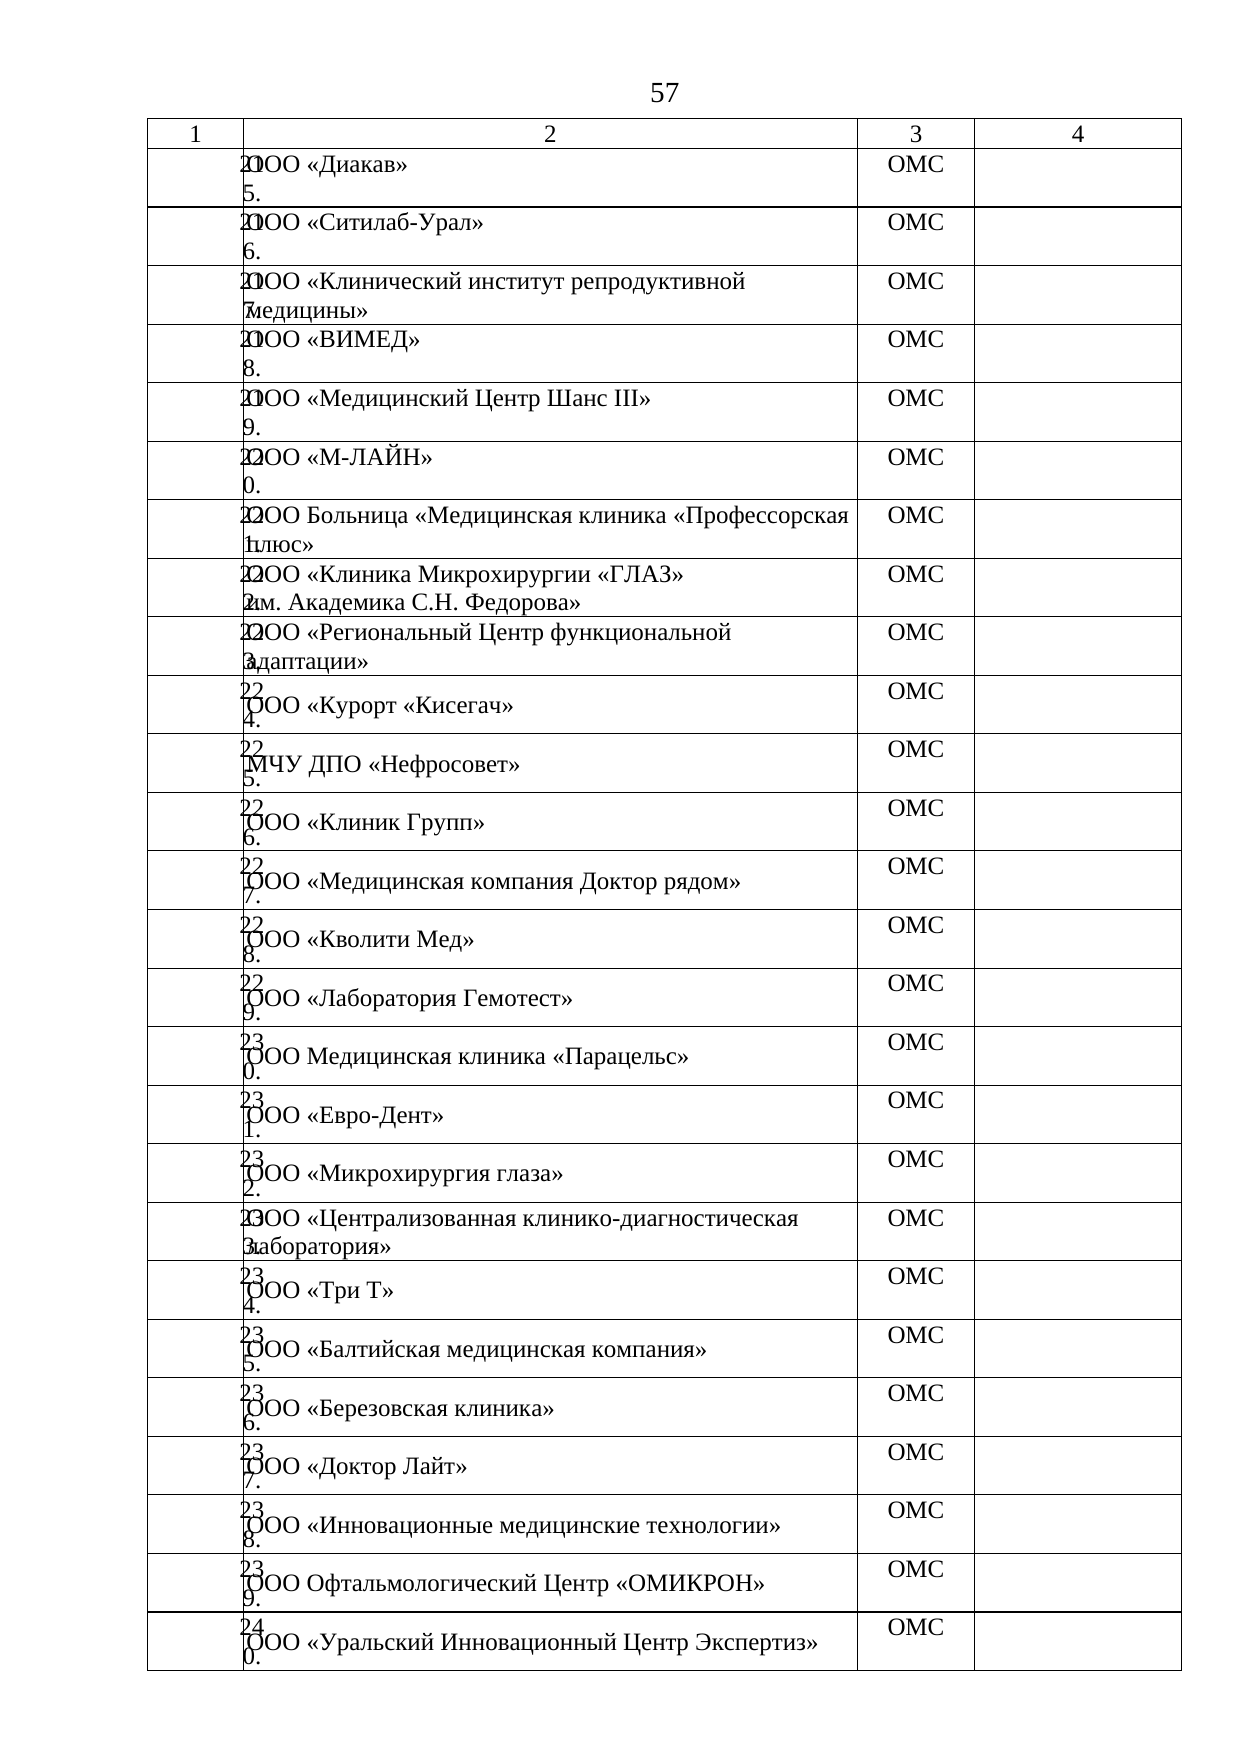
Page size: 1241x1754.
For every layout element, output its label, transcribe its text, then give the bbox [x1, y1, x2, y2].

table_cell ООО Офтальмологический Центр «ОМИКРОН» [244, 1554, 857, 1611]
table_cell ООО «М-ЛАЙН» [244, 442, 857, 499]
table_cell ОМС [858, 266, 974, 323]
table_cell ОМС [858, 1320, 974, 1377]
table_cell ООО «Ситилаб-Урал» [244, 208, 857, 265]
table_cell ОМС [858, 208, 974, 265]
table_cell ОМС [858, 383, 974, 441]
table_cell [148, 969, 243, 1026]
table_cell [148, 149, 243, 206]
table_cell ООО «Курорт «Кисегач» [244, 676, 857, 733]
table_cell ООО «Региональный Центр функциональной адаптации» [244, 617, 857, 675]
table_cell [148, 325, 243, 382]
table_cell [975, 676, 1181, 733]
table_cell [148, 1027, 243, 1084]
table_cell ООО «Лаборатория Гемотест» [244, 969, 857, 1026]
table_cell [148, 1554, 243, 1611]
table_header 2 [244, 119, 857, 148]
table_cell ООО «Медицинская компания Доктор рядом» [244, 851, 857, 909]
table_cell МЧУ ДПО «Нефросовет» [244, 734, 857, 792]
table_cell ОМС [858, 1086, 974, 1143]
table_cell [975, 208, 1181, 265]
table_cell [975, 266, 1181, 323]
table_cell ООО «Доктор Лайт» [244, 1437, 857, 1494]
table_cell ОМС [858, 1261, 974, 1319]
table_cell [975, 1554, 1181, 1611]
table_cell [975, 734, 1181, 792]
table_cell [148, 676, 243, 733]
table_cell [975, 793, 1181, 850]
table_cell [975, 1203, 1181, 1260]
table_cell [975, 969, 1181, 1026]
table_cell ООО «Уральский Инновационный Центр Экспертиз» [244, 1613, 857, 1670]
table_cell [148, 617, 243, 675]
table_cell [148, 1203, 243, 1260]
table_cell ОМС [858, 149, 974, 206]
table_cell ООО «Кволити Мед» [244, 910, 857, 967]
table_cell [975, 910, 1181, 967]
table_cell ОМС [858, 559, 974, 616]
table_cell ОМС [858, 734, 974, 792]
table_cell [148, 1495, 243, 1553]
table_cell ООО «Диакав» [244, 149, 857, 206]
table_cell [975, 442, 1181, 499]
table_cell [975, 1144, 1181, 1202]
table_cell [975, 559, 1181, 616]
table_cell ООО Больница «Медицинская клиника «Профессорская плюс» [244, 500, 857, 558]
table_cell ООО «Балтийская медицинская компания» [244, 1320, 857, 1377]
table_cell [975, 149, 1181, 206]
table_cell ОМС [858, 676, 974, 733]
table_cell ОМС [858, 1437, 974, 1494]
table_cell [975, 1437, 1181, 1494]
table_header 1 [148, 119, 243, 148]
table_cell ОМС [858, 851, 974, 909]
table_cell [148, 1086, 243, 1143]
table_cell ОМС [858, 910, 974, 967]
table_cell [975, 1495, 1181, 1553]
table_cell ОМС [858, 1203, 974, 1260]
table_cell ОМС [858, 793, 974, 850]
table_cell [148, 910, 243, 967]
table_cell [148, 208, 243, 265]
table_cell ООО «Березовская клиника» [244, 1378, 857, 1436]
table_cell [975, 325, 1181, 382]
table_cell ОМС [858, 969, 974, 1026]
table_cell [975, 1320, 1181, 1377]
table_cell [975, 851, 1181, 909]
table_cell [975, 500, 1181, 558]
table_cell ОМС [858, 1613, 974, 1670]
table_cell ОМС [858, 1554, 974, 1611]
table_cell ООО «Медицинский Центр Шанс III» [244, 383, 857, 441]
table_cell [148, 559, 243, 616]
table_cell [975, 1261, 1181, 1319]
table_cell [975, 1613, 1181, 1670]
table_cell [975, 617, 1181, 675]
table_cell ОМС [858, 442, 974, 499]
table_cell [148, 1144, 243, 1202]
table_cell ООО «Евро-Дент» [244, 1086, 857, 1143]
table_cell ОМС [858, 1027, 974, 1084]
table_cell ОМС [858, 617, 974, 675]
table_cell ООО «Клинический институт репродуктивной медицины» [244, 266, 857, 323]
table_cell [975, 383, 1181, 441]
table_cell ООО «ВИМЕД» [244, 325, 857, 382]
table_header 4 [975, 119, 1181, 148]
table_cell ОМС [858, 1378, 974, 1436]
table_cell ООО Медицинская клиника «Парацельс» [244, 1027, 857, 1084]
table_cell [975, 1378, 1181, 1436]
table_cell [148, 1378, 243, 1436]
table_cell [148, 851, 243, 909]
table_cell [148, 442, 243, 499]
table_cell [148, 1437, 243, 1494]
table_cell [148, 734, 243, 792]
table_cell ООО «Клиника Микрохирургии «ГЛАЗ» им. Академика С.Н. Федорова» [244, 559, 857, 616]
table_cell [975, 1027, 1181, 1084]
table_cell [148, 1320, 243, 1377]
table_cell ООО «Инновационные медицинские технологии» [244, 1495, 857, 1553]
table_cell ООО «Централизованная клинико-диагностическая лаборатория» [244, 1203, 857, 1260]
table_cell [148, 383, 243, 441]
table_cell ООО «Клиник Групп» [244, 793, 857, 850]
table_cell ООО «Три Т» [244, 1261, 857, 1319]
table_cell [148, 1261, 243, 1319]
table_cell ОМС [858, 1495, 974, 1553]
table_cell [148, 266, 243, 323]
table_header 3 [858, 119, 974, 148]
table_cell [148, 500, 243, 558]
table_cell [975, 1086, 1181, 1143]
table_cell ОМС [858, 500, 974, 558]
table_cell ОМС [858, 325, 974, 382]
table_cell ОМС [858, 1144, 974, 1202]
table_cell [148, 793, 243, 850]
table_cell ООО «Микрохирургия глаза» [244, 1144, 857, 1202]
table_cell [148, 1613, 243, 1670]
